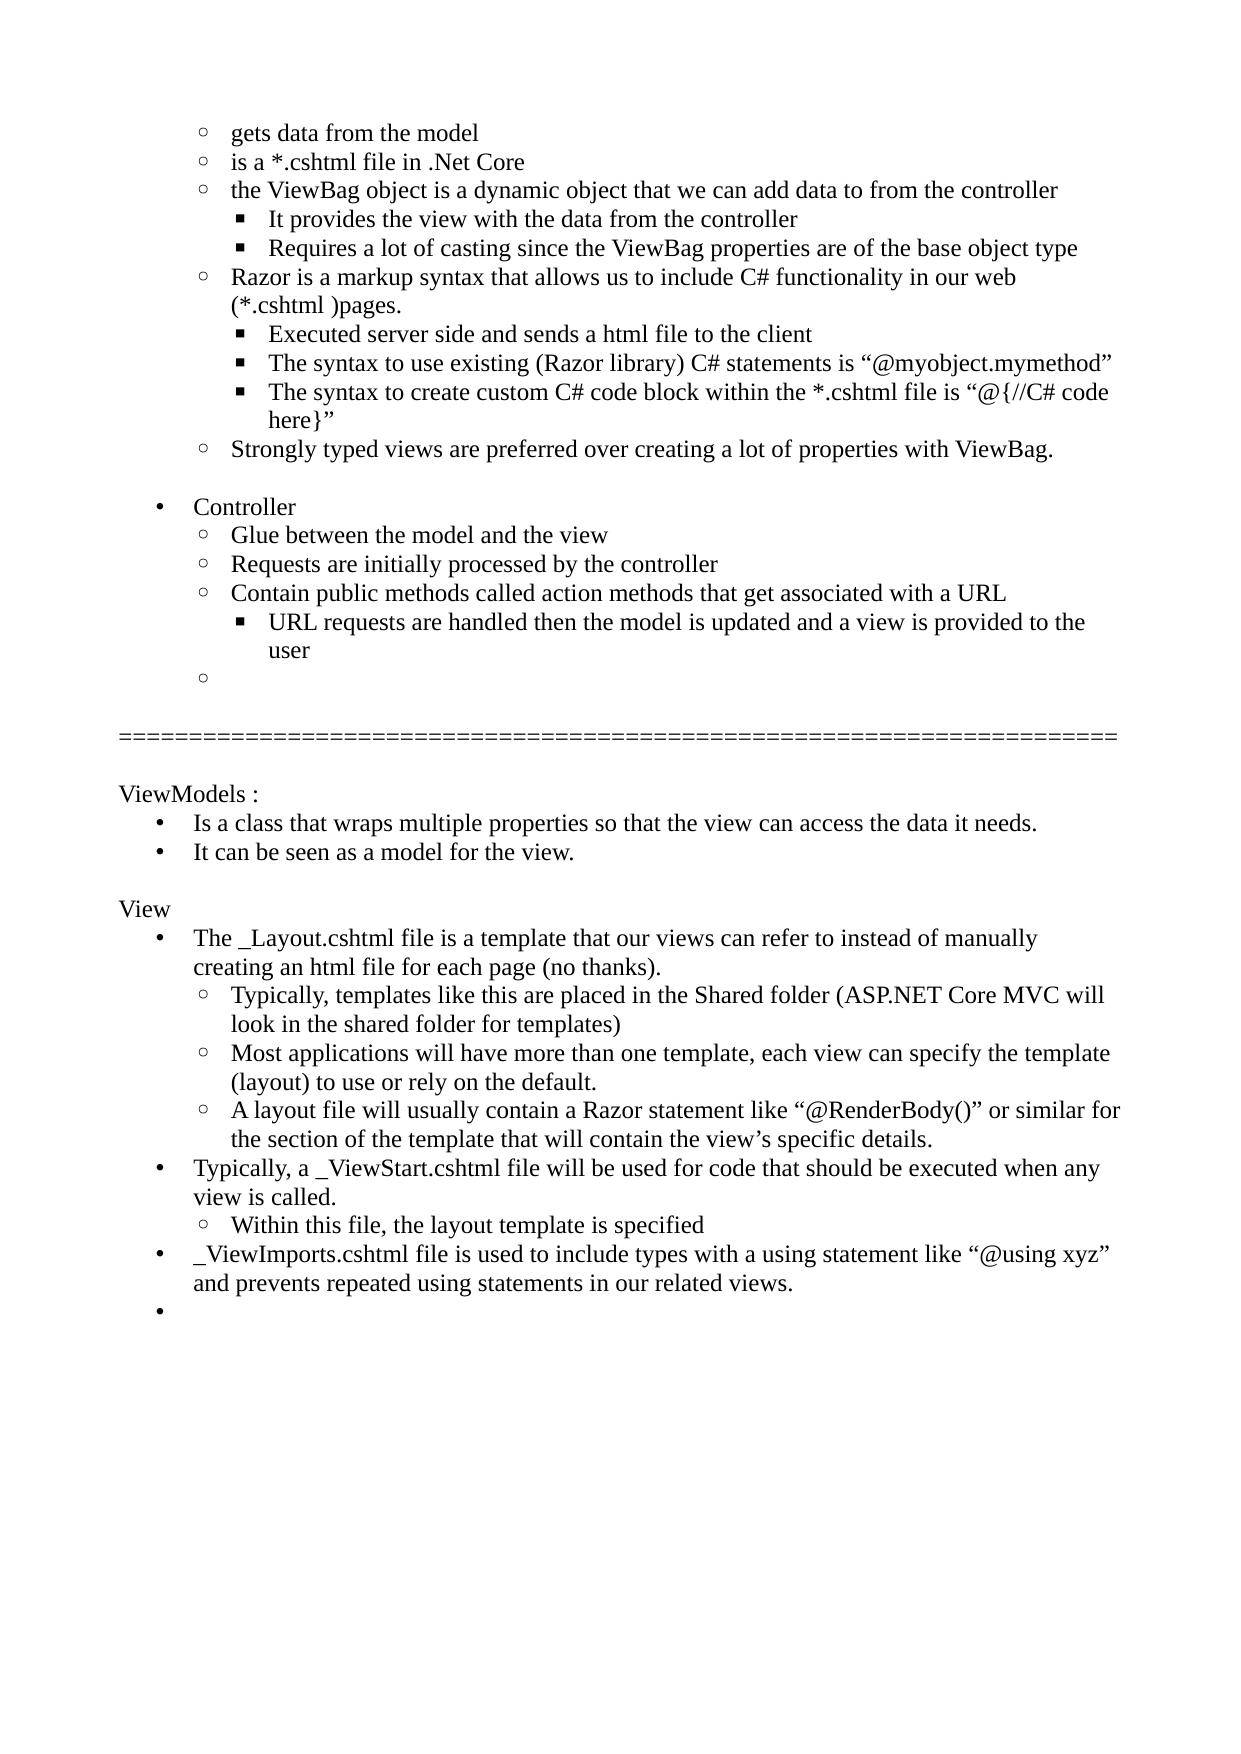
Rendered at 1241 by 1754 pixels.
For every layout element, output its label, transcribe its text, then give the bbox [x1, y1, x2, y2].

list Requests are initially processed by the controller [193, 549, 1122, 578]
text ======================================================================= [118, 722, 1122, 751]
list gets data from the model [193, 118, 1122, 147]
list is a *.cshtml file in .Net Core [193, 147, 1122, 176]
list URL requests are handled then the model is updated and a view is provided to the user [231, 607, 1122, 664]
list Is a class that wraps multiple properties so that the view can access the data it needs. [156, 808, 1122, 837]
list It can be seen as a model for the view. [156, 837, 1122, 866]
list Typically, templates like this are placed in the Shared folder (ASP.NET Core MVC will look in the shared folder for templates) [193, 981, 1122, 1038]
text View [118, 894, 1122, 923]
list Requires a lot of casting since the ViewBag properties are of the base object type [231, 233, 1122, 262]
text ViewModels : [118, 779, 1122, 808]
list The syntax to use existing (Razor library) C# statements is “@myobject.mymethod” [231, 348, 1122, 377]
list Within this file, the layout template is specified [193, 1211, 1122, 1239]
list Contain public methods called action methods that get associated with a URL [193, 578, 1122, 607]
list Glue between the model and the view [193, 521, 1122, 549]
list Strongly typed views are preferred over creating a lot of properties with ViewBag. [193, 434, 1122, 463]
list _ViewImports.cshtml file is used to include types with a using statement like “@using xyz” and prevents repeated using statements in our related views. [156, 1239, 1122, 1297]
list Razor is a markup syntax that allows us to include C# functionality in our web (*.cshtml )pages. [193, 262, 1122, 319]
list It provides the view with the data from the controller [231, 204, 1122, 233]
list The syntax to create custom C# code block within the *.cshtml file is “@{//C# code here}” [231, 377, 1122, 434]
list Typically, a _ViewStart.cshtml file will be used for code that should be executed when any view is called. [156, 1153, 1122, 1211]
list A layout file will usually contain a Razor statement like “@RenderBody()” or similar for the section of the template that will contain the view’s specific details. [193, 1096, 1122, 1153]
list the ViewBag object is a dynamic object that we can add data to from the controller [193, 176, 1122, 204]
list Executed server side and sends a html file to the client [231, 319, 1122, 348]
list Most applications will have more than one template, each view can specify the template (layout) to use or rely on the default. [193, 1038, 1122, 1096]
list Controller [156, 492, 1122, 521]
list The _Layout.cshtml file is a template that our views can refer to instead of manually creating an html file for each page (no thanks). [156, 923, 1122, 981]
